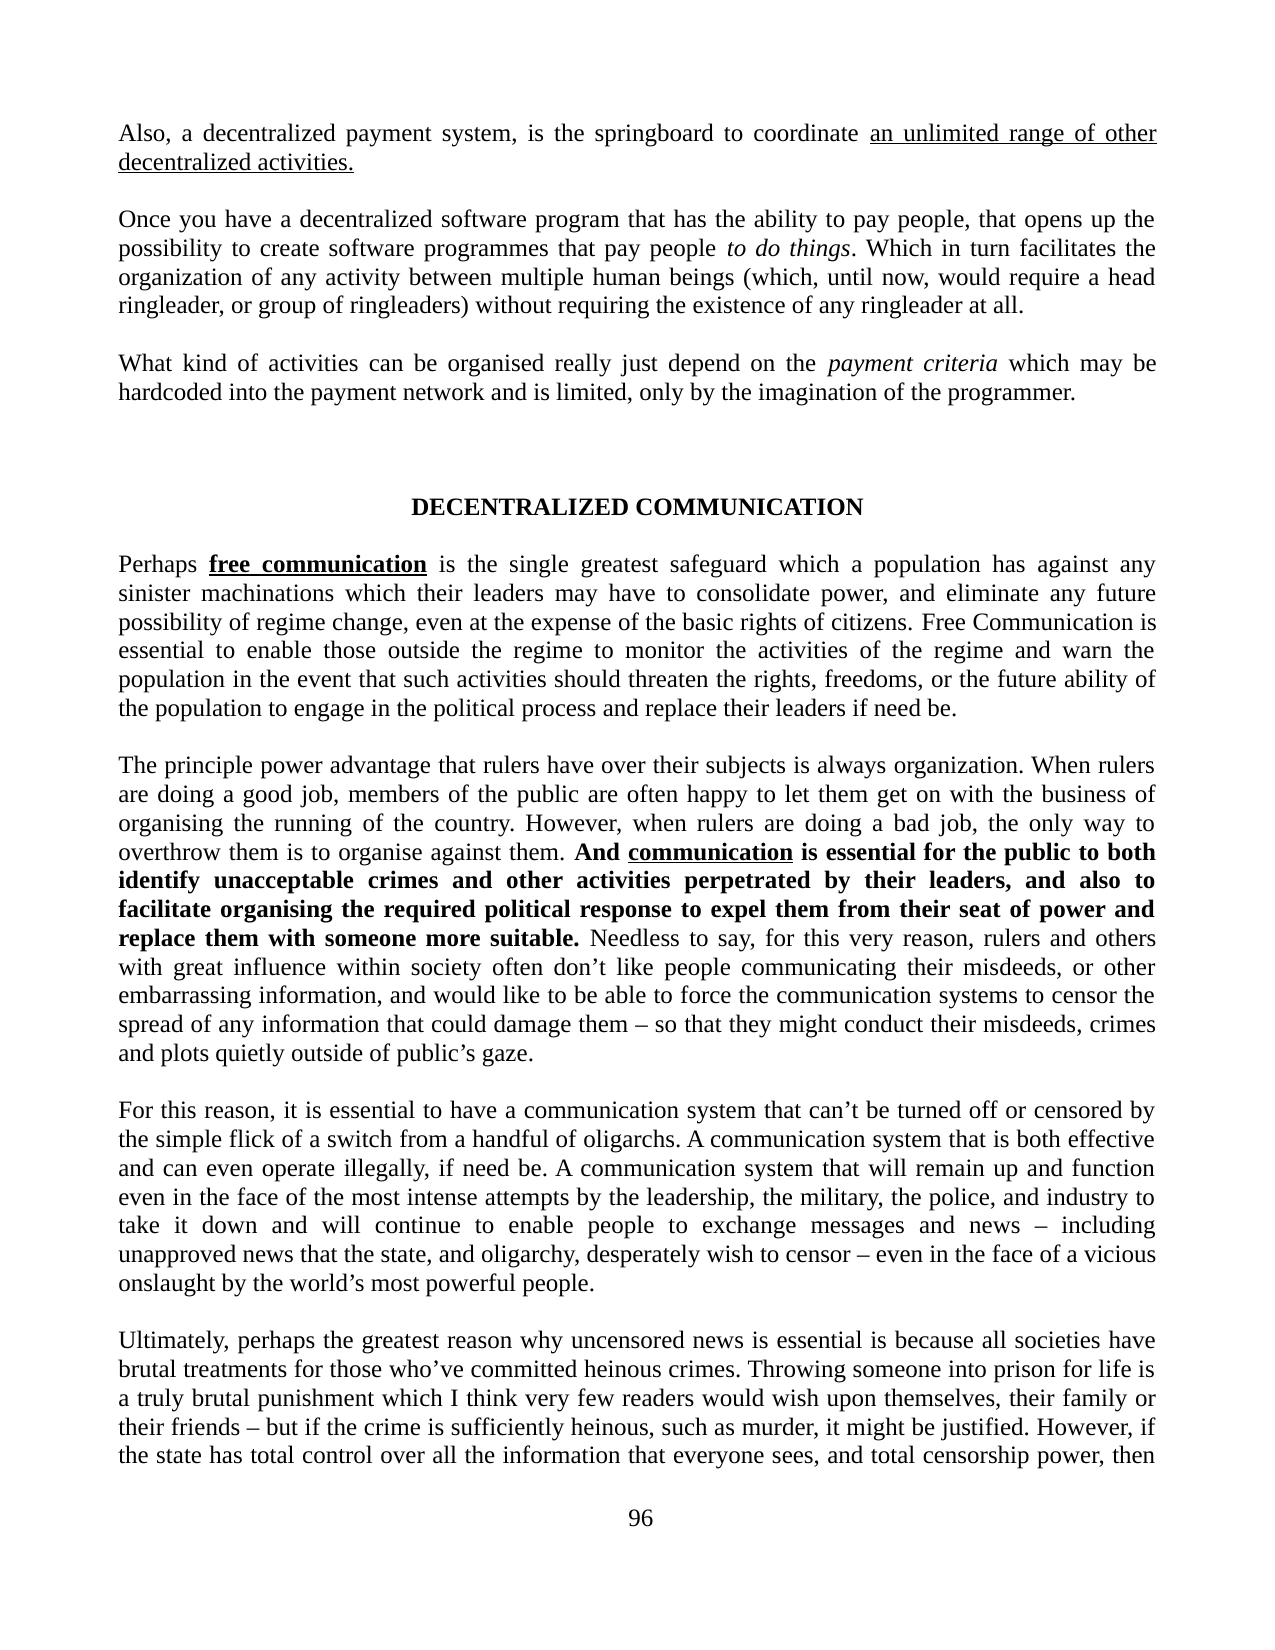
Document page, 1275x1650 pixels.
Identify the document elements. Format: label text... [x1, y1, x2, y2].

text For this reason, it is essential to have a communication system that can’t be turned off or censored by the simple flick of a switch from a handful of oligarchs. A communication system that is both effective and can even operate illegally, if need be. A communication system that will remain up and function even in the face of the most intense attempts by the leadership, the military, the police, and industry to take it down and will continue to enable people to exchange messages and news – including unapproved news that the state, and oligarchy, desperately wish to censor – even in the face of a vicious onslaught by the world’s most powerful people. [118, 1096, 1157, 1297]
text Also, a decentralized payment system, is the springboard to coordinate an unlimited range of other decentralized activities. [118, 118, 1157, 176]
text Ultimately, perhaps the greatest reason why uncensored news is essential is because all societies have brutal treatments for those who’ve committed heinous crimes. Throwing someone into prison for life is a truly brutal punishment which I think very few readers would wish upon themselves, their family or their friends – but if the crime is sufficiently heinous, such as murder, it might be justified. However, if the state has total control over all the information that everyone sees, and total censorship power, then [118, 1326, 1157, 1469]
text Perhaps free communication is the single greatest safeguard which a population has against any sinister machinations which their leaders may have to consolidate power, and eliminate any future possibility of regime change, even at the expense of the basic rights of citizens. Free Communication is essential to enable those outside the regime to monitor the activities of the regime and warn the population in the event that such activities should threaten the rights, freedoms, or the future ability of the population to engage in the political process and replace their leaders if need be. [118, 549, 1157, 722]
text The principle power advantage that rulers have over their subjects is always organization. When rulers are doing a good job, members of the public are often happy to let them get on with the business of organising the running of the country. However, when rulers are doing a bad job, the only way to overthrow them is to organise against them. And communication is essential for the public to both identify unacceptable crimes and other activities perpetrated by their leaders, and also to facilitate organising the required political response to expel them from their seat of power and replace them with someone more suitable. Needless to say, for this very reason, rulers and others with great influence within society often don’t like people communicating their misdeeds, or other embarrassing information, and would like to be able to force the communication systems to censor the spread of any information that could damage them – so that they might conduct their misdeeds, crimes and plots quietly outside of public’s gaze. [118, 751, 1157, 1067]
text What kind of activities can be organised really just depend on the payment criteria which may be hardcoded into the payment network and is limited, only by the imagination of the programmer. [118, 348, 1157, 406]
text DECENTRALIZED COMMUNICATION [118, 492, 1157, 521]
text Once you have a decentralized software program that has the ability to pay people, that opens up the possibility to create software programmes that pay people to do things. Which in turn facilitates the organization of any activity between multiple human beings (which, until now, would require a head ringleader, or group of ringleaders) without requiring the existence of any ringleader at all. [118, 204, 1157, 319]
